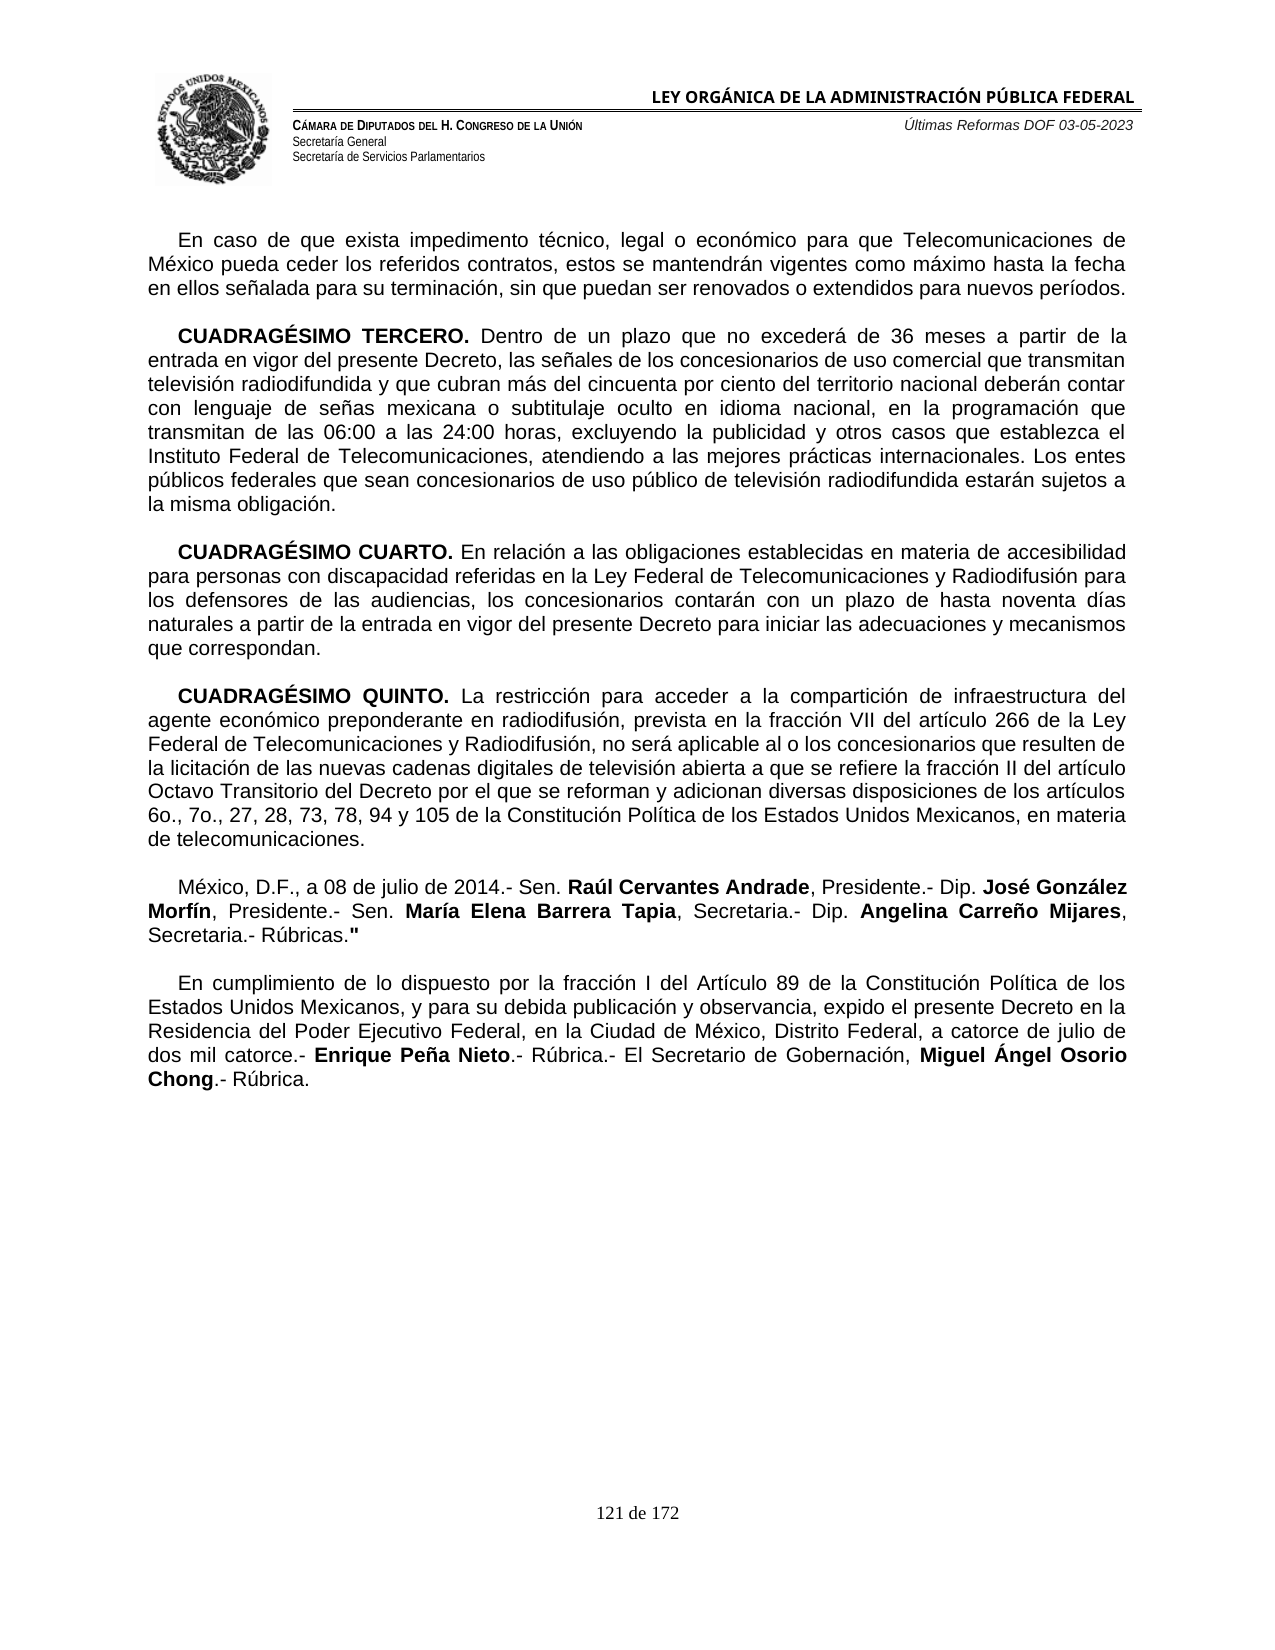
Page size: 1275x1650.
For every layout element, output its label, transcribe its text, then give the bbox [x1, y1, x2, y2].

text CUADRAGÉSIMO QUINTO. La restricción para acceder a la compartición de infraestructura del agente económico preponderante en radiodifusión, prevista en la fracción VII del artículo 266 de la Ley Federal de Telecomunicaciones y Radiodifusión, no será aplicable al o los concesionarios que resulten de la licitación de las nuevas cadenas digitales de televisión abierta a que se refiere la fracción II del artículo Octavo Transitorio del Decreto por el que se reforman y adicionan diversas disposiciones de los artículos 6o., 7o., 27, 28, 73, 78, 94 y 105 de la Constitución Política de los Estados Unidos Mexicanos, en materia de telecomunicaciones. [148, 683, 1127, 851]
text En cumplimiento de lo dispuesto por la fracción I del Artículo 89 de la Constitución Política de los Estados Unidos Mexicanos, y para su debida publicación y observancia, expido el presente Decreto en la Residencia del Poder Ejecutivo Federal, en la Ciudad de México, Distrito Federal, a catorce de julio de dos mil catorce.- Enrique Peña Nieto.- Rúbrica.- El Secretario de Gobernación, Miguel Ángel Osorio Chong.- Rúbrica. [148, 971, 1127, 1091]
text México, D.F., a 08 de julio de 2014.- Sen. Raúl Cervantes Andrade, Presidente.- Dip. José González Morfín, Presidente.- Sen. María Elena Barrera Tapia, Secretaria.- Dip. Angelina Carreño Mijares, Secretaria.- Rúbricas." [148, 875, 1127, 947]
text CUADRAGÉSIMO TERCERO. Dentro de un plazo que no excederá de 36 meses a partir de la entrada en vigor del presente Decreto, las señales de los concesionarios de uso comercial que transmitan televisión radiodifundida y que cubran más del cincuenta por ciento del territorio nacional deberán contar con lenguaje de señas mexicana o subtitulaje oculto en idioma nacional, en la programación que transmitan de las 06:00 a las 24:00 horas, excluyendo la publicidad y otros casos que establezca el Instituto Federal de Telecomunicaciones, atendiendo a las mejores prácticas internacionales. Los entes públicos federales que sean concesionarios de uso público de televisión radiodifundida estarán sujetos a la misma obligación. [148, 324, 1127, 516]
text CUADRAGÉSIMO CUARTO. En relación a las obligaciones establecidas en materia de accesibilidad para personas con discapacidad referidas en la Ley Federal de Telecomunicaciones y Radiodifusión para los defensores de las audiencias, los concesionarios contarán con un plazo de hasta noventa días naturales a partir de la entrada en vigor del presente Decreto para iniciar las adecuaciones y mecanismos que correspondan. [148, 540, 1127, 659]
text En caso de que exista impedimento técnico, legal o económico para que Telecomunicaciones de México pueda ceder los referidos contratos, estos se mantendrán vigentes como máximo hasta la fecha en ellos señalada para su terminación, sin que puedan ser renovados o extendidos para nuevos períodos. [148, 228, 1127, 300]
